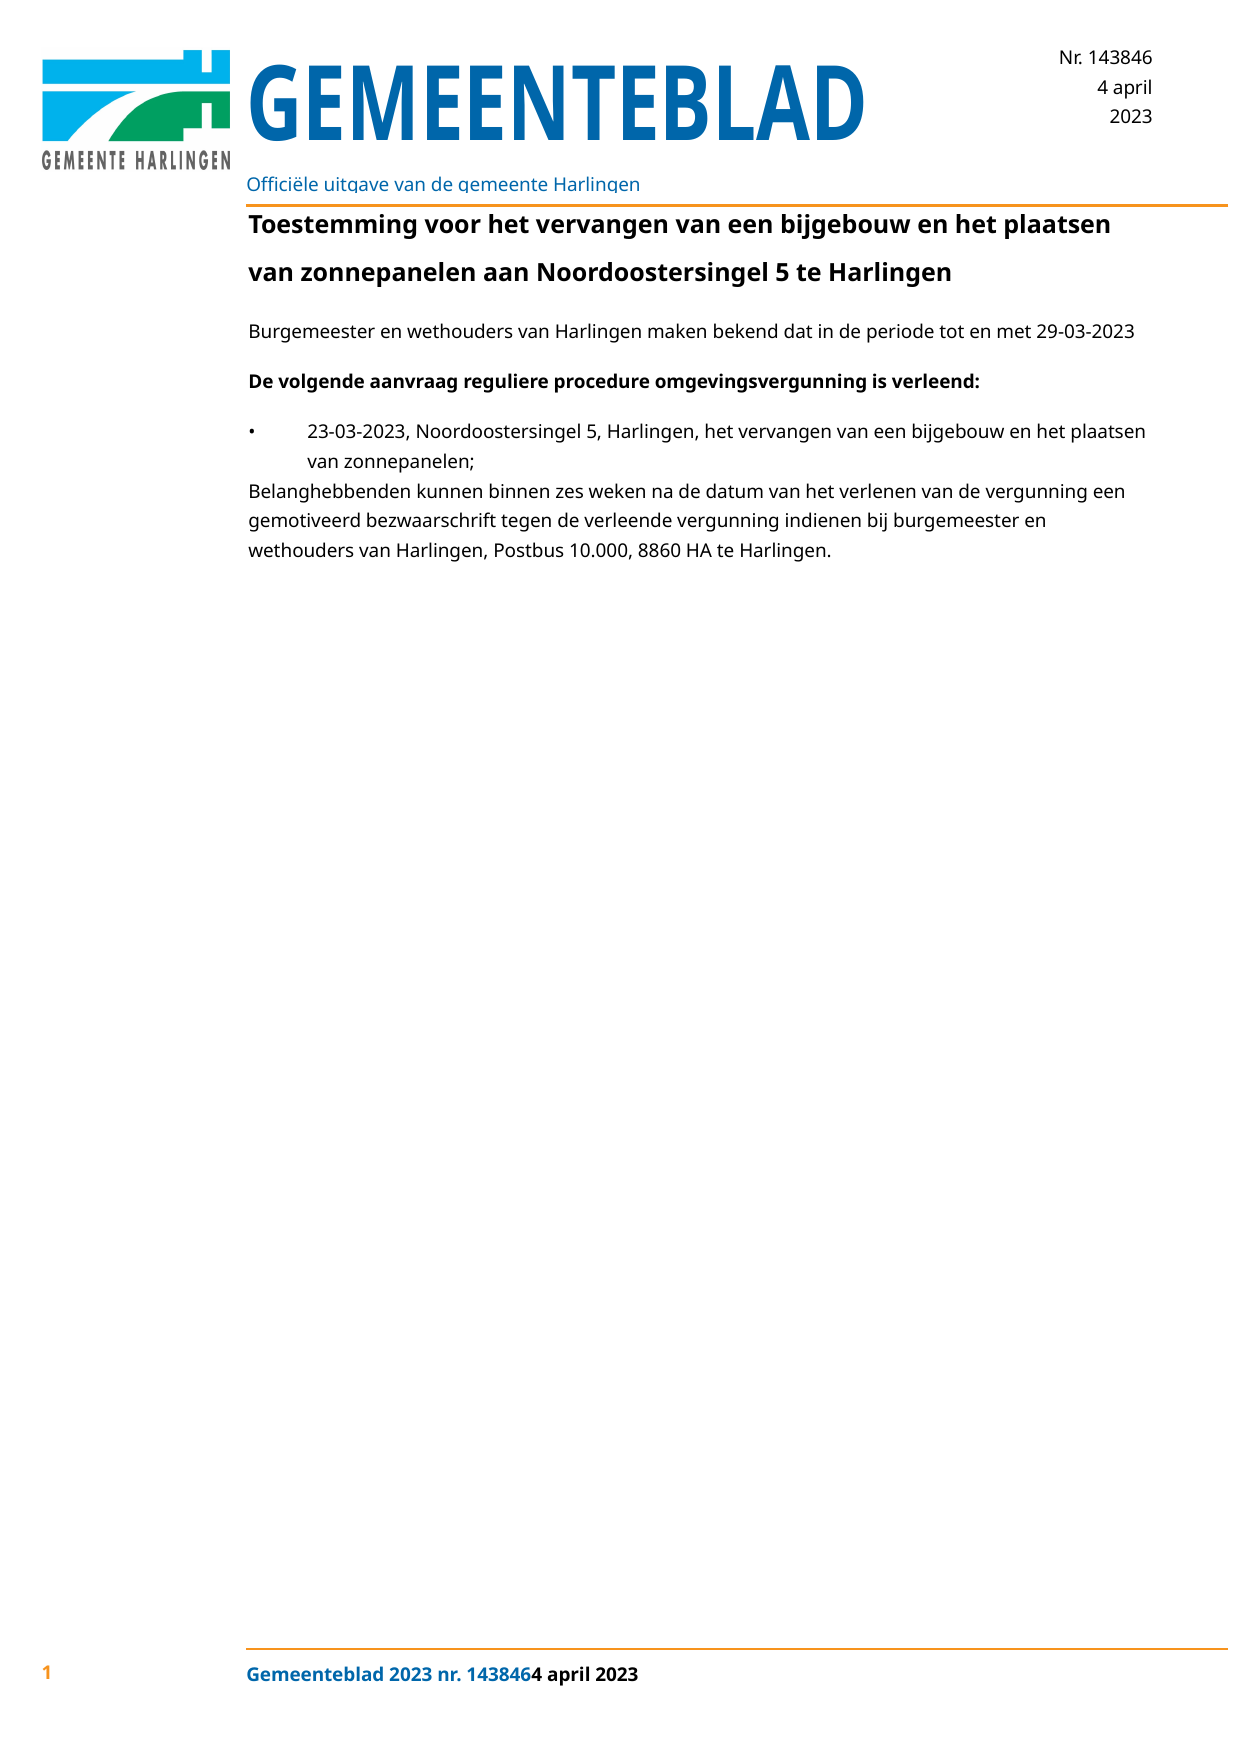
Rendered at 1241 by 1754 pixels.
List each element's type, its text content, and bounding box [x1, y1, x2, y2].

text Toestemming voor het vervangen van een bijgebouw en het plaatsen van zonnepanelen aan Noordoostersingel 5 te Harlingen [248, 207, 1152, 288]
text De volgende aanvraag reguliere procedure omgevingsvergunning is verleend: [248, 368, 1152, 394]
picture [41, 47, 231, 172]
text Belanghebbenden kunnen binnen zes weken na de datum van het verlenen van de vergunning een gemotiveerd bezwaarschrift tegen de verleende vergunning indienen bij burgemeester en wethouders van Harlingen, Postbus 10.000, 8860 HA te Harlingen. [248, 478, 1152, 563]
text Burgemeester en wethouders van Harlingen maken bekend dat in de periode tot en met 29-03-2023 [248, 318, 1152, 344]
list 23-03-2023, Noordoostersingel 5, Harlingen, het vervangen van een bijgebouw en het plaatsen van zonnepanelen; [248, 419, 1152, 474]
